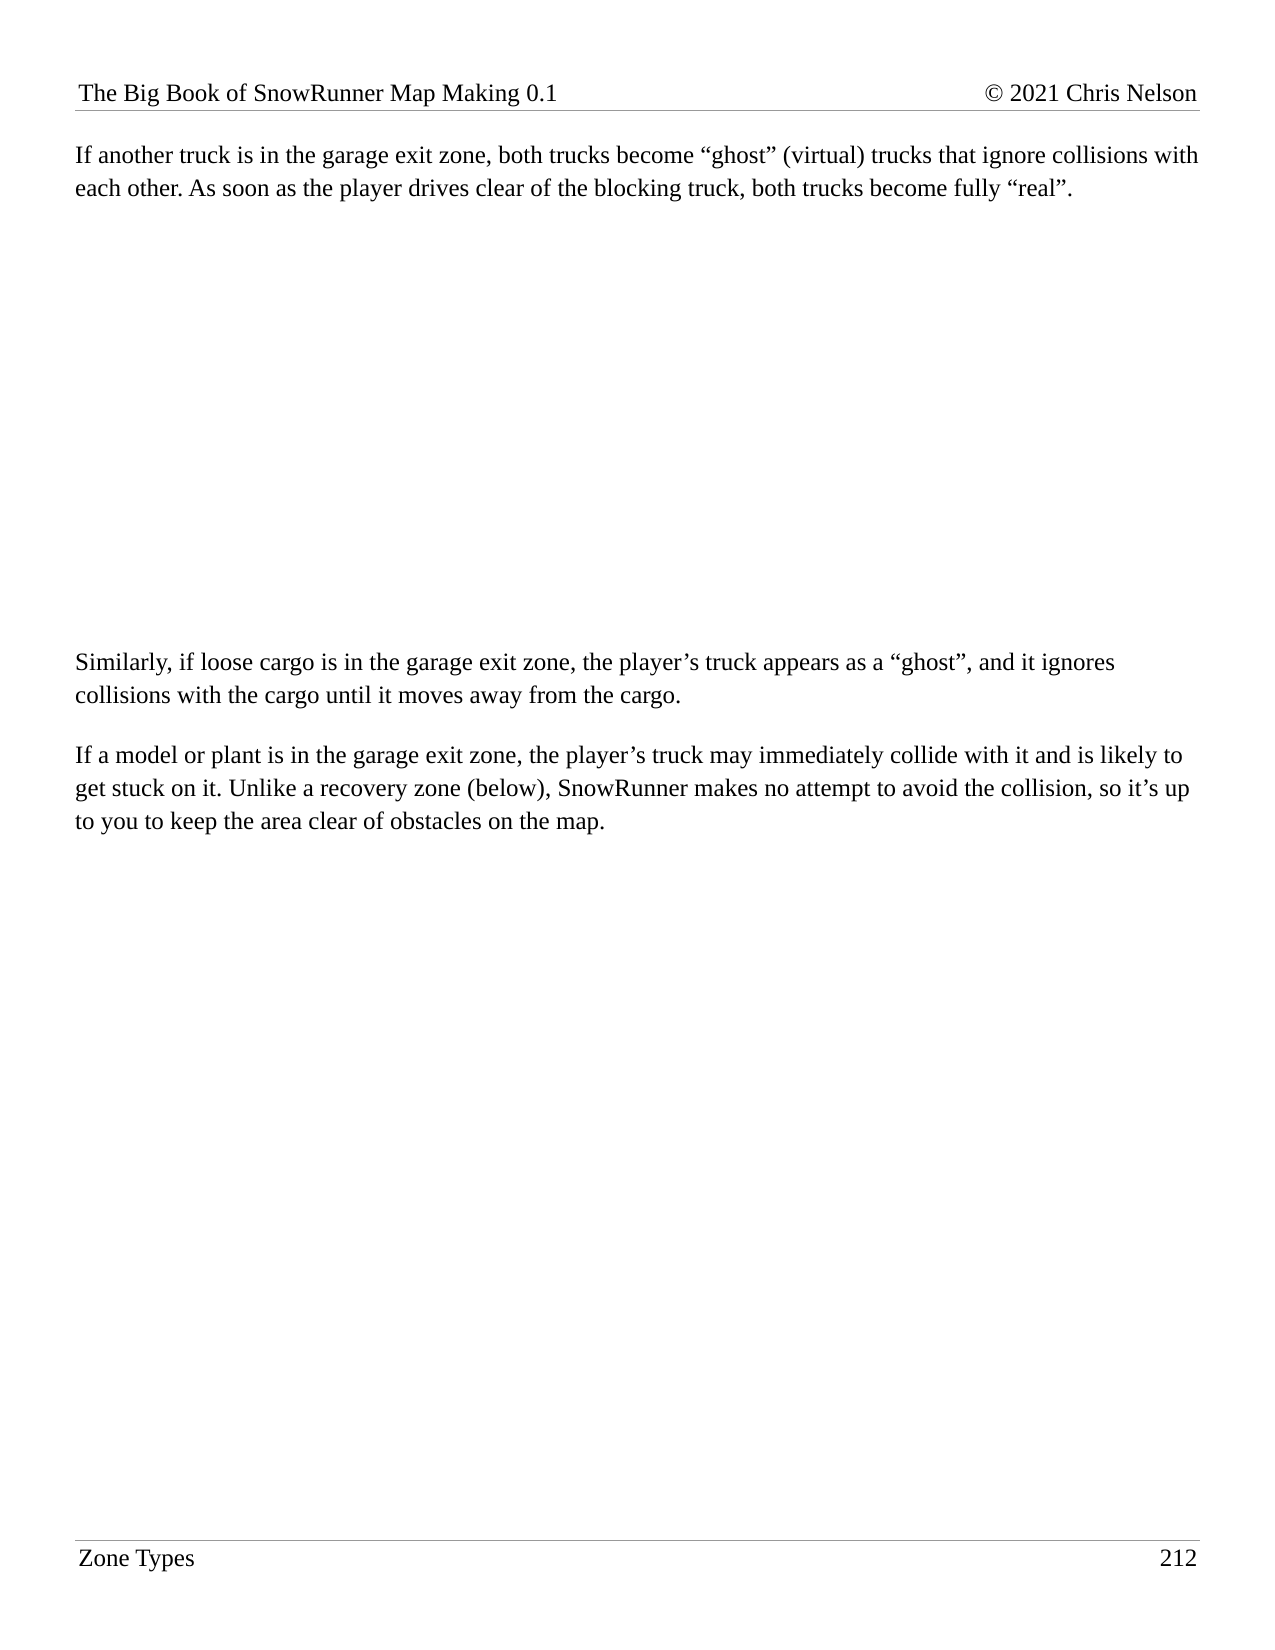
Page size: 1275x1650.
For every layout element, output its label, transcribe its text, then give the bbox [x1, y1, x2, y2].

text If a model or plant is in the garage exit zone, the player’s truck may immediately collide with it and is likely to get stuck on it. Unlike a recovery zone (below), SnowRunner makes no attempt to avoid the collision, so it’s up to you to keep the area clear of obstacles on the map. [75, 740, 1200, 834]
text Similarly, if loose cargo is in the garage exit zone, the player’s truck appears as a “ghost”, and it ignores collisions with the cargo until it moves away from the cargo. [75, 647, 1200, 708]
text If another truck is in the garage exit zone, both trucks become “ghost” (virtual) trucks that ignore collisions with each other. As soon as the player drives clear of the blocking truck, both trucks become fully “real”. [75, 140, 1200, 202]
